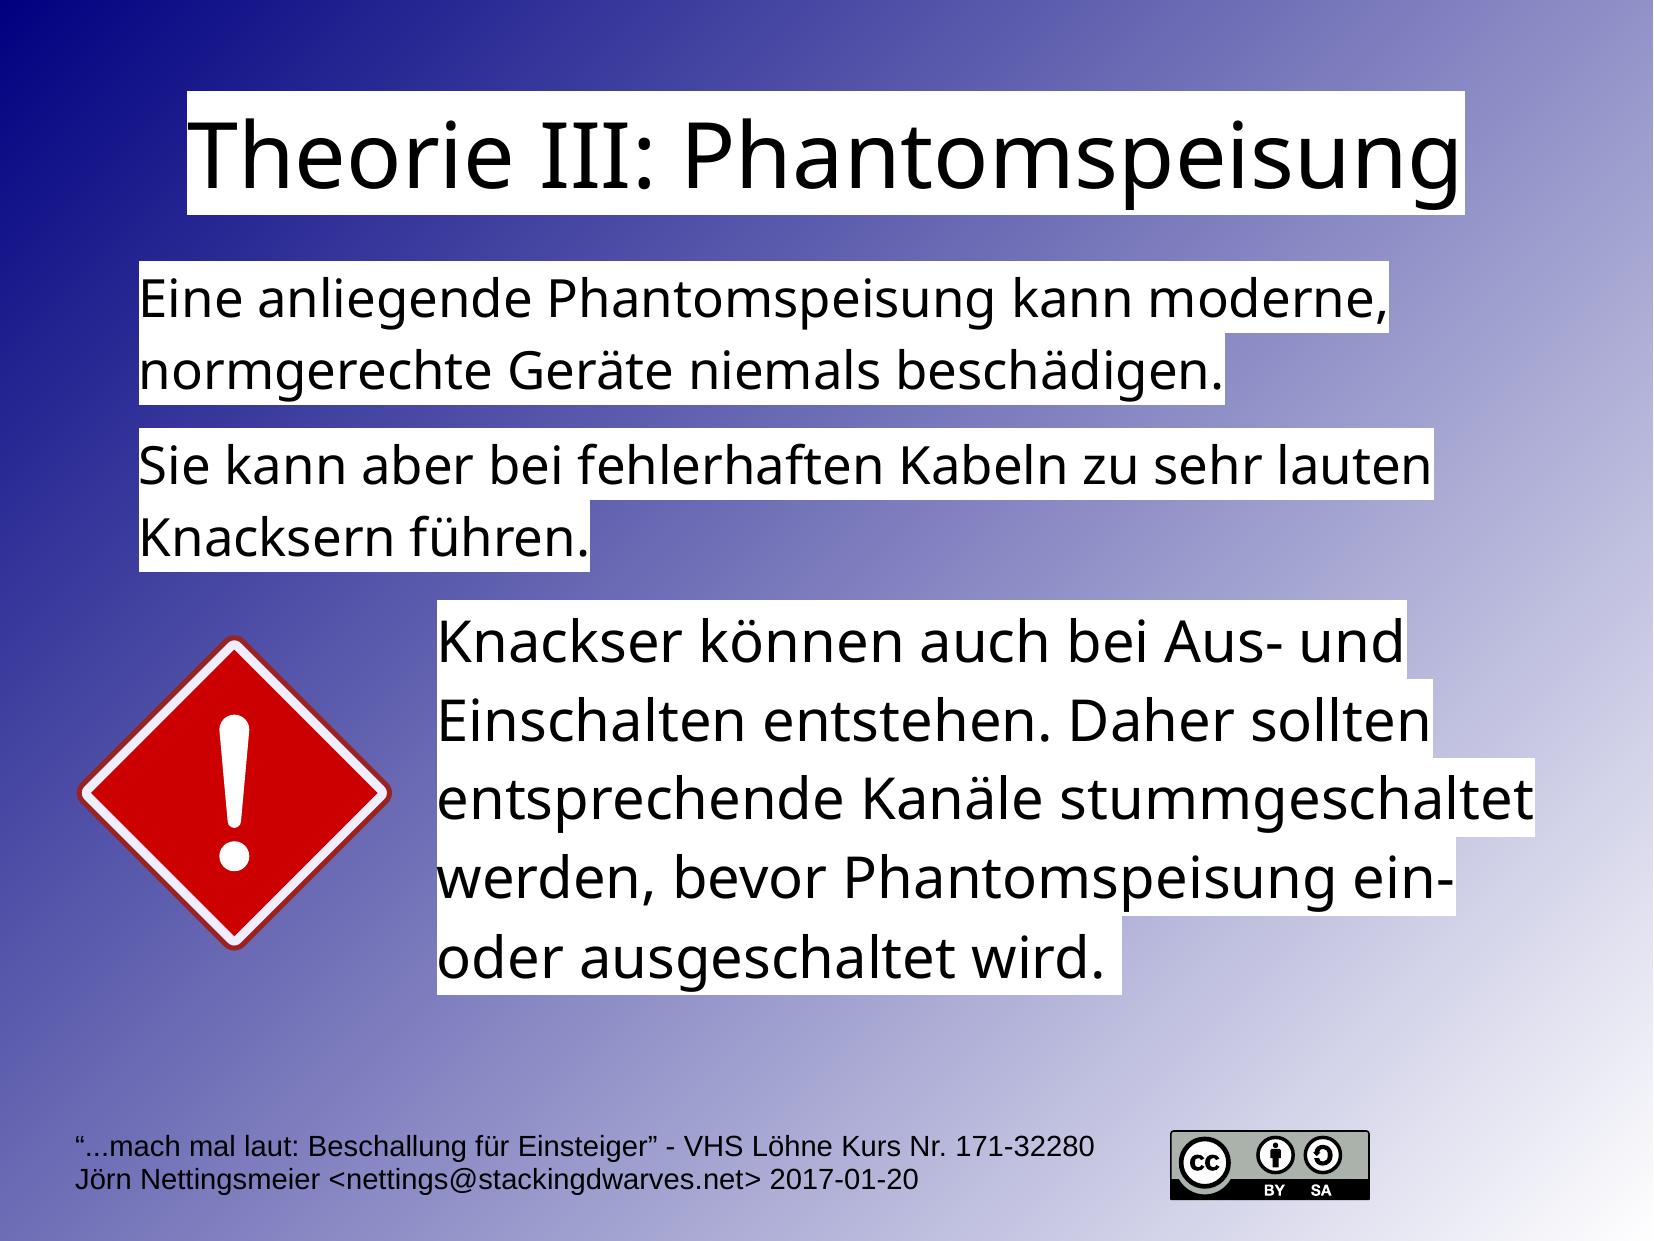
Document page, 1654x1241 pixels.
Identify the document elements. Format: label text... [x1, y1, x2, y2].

picture [66, 625, 402, 961]
list Knackser können auch bei Aus- und Einschalten entstehen. Daher sollten entsprechende Kanäle stummgeschaltet werden, bevor Phantomspeisung ein- oder ausgeschaltet wird. [375, 646, 1541, 1025]
list Eine anliegende Phantomspeisung kann moderne, normgerechte Geräte niemals beschädigen. Sie kann aber bei fehlerhaften Kabeln zu sehr lauten Knacksern führen. [82, 260, 1571, 646]
title Theorie III: Phantomspeisung [82, 49, 1571, 257]
